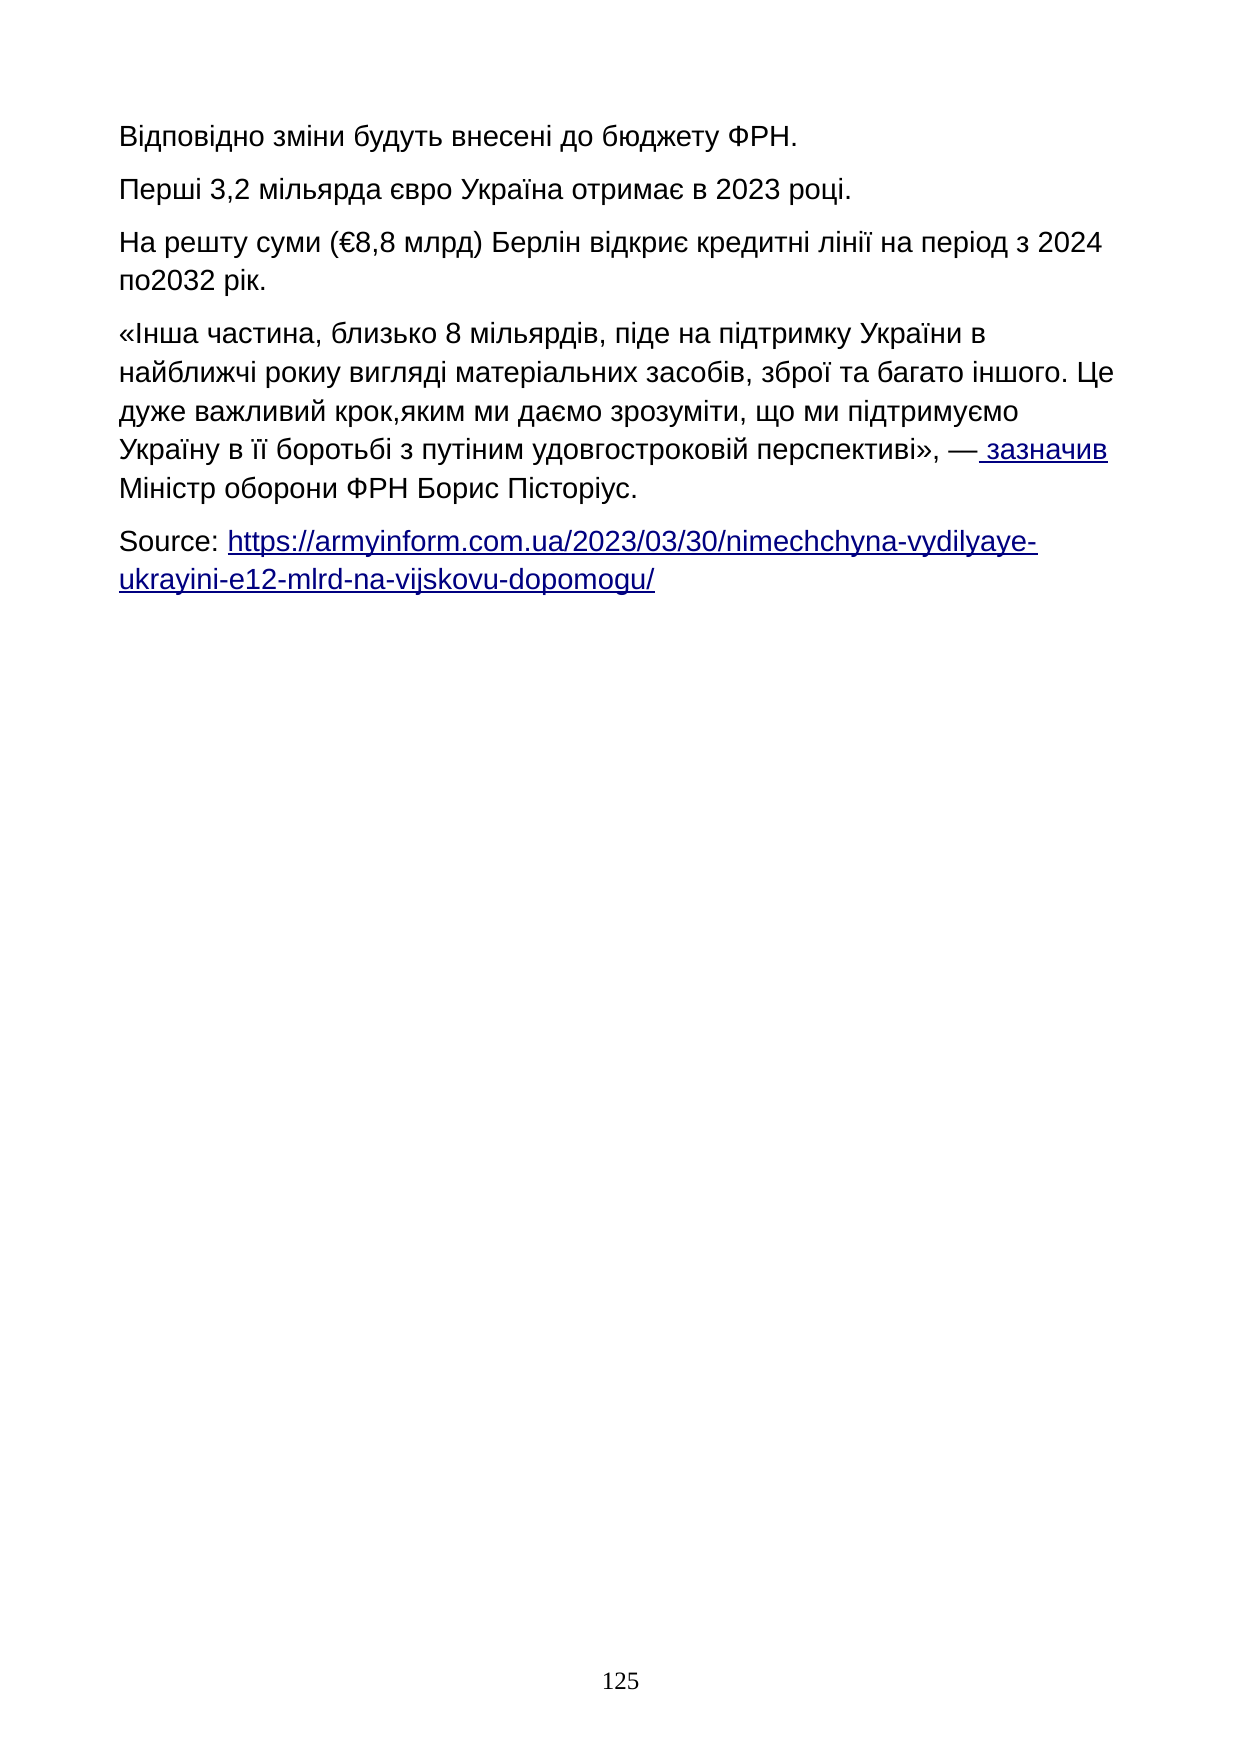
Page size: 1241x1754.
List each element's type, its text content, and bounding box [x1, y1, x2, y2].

text На решту суми (€8,8 млрд) Берлін відкриє кредитні лінії на період з 2024 по2032 рік. [118, 225, 1122, 297]
text Source: https://armyinform.com.ua/2023/03/30/nimechchyna-vydilyaye-ukrayini-e12-mlrd-na-vijskovu-dopomogu/ [118, 524, 1122, 596]
text Перші 3,2 мільярда євро Україна отримає в 2023 році. [118, 172, 1122, 205]
text «Інша частина, близько 8 мільярдів, піде на підтримку України в найближчі рокиу вигляді матеріальних засобів, зброї та багато іншого. Це дуже важливий крок,яким ми даємо зрозуміти, що ми підтримуємо Україну в її боротьбі з путіним удовгостроковій перспективі», — зазначив Міністр оборони ФРН Борис Пісторіус. [118, 316, 1122, 504]
text Відповідно зміни будуть внесені до бюджету ФРН. [118, 118, 1122, 152]
